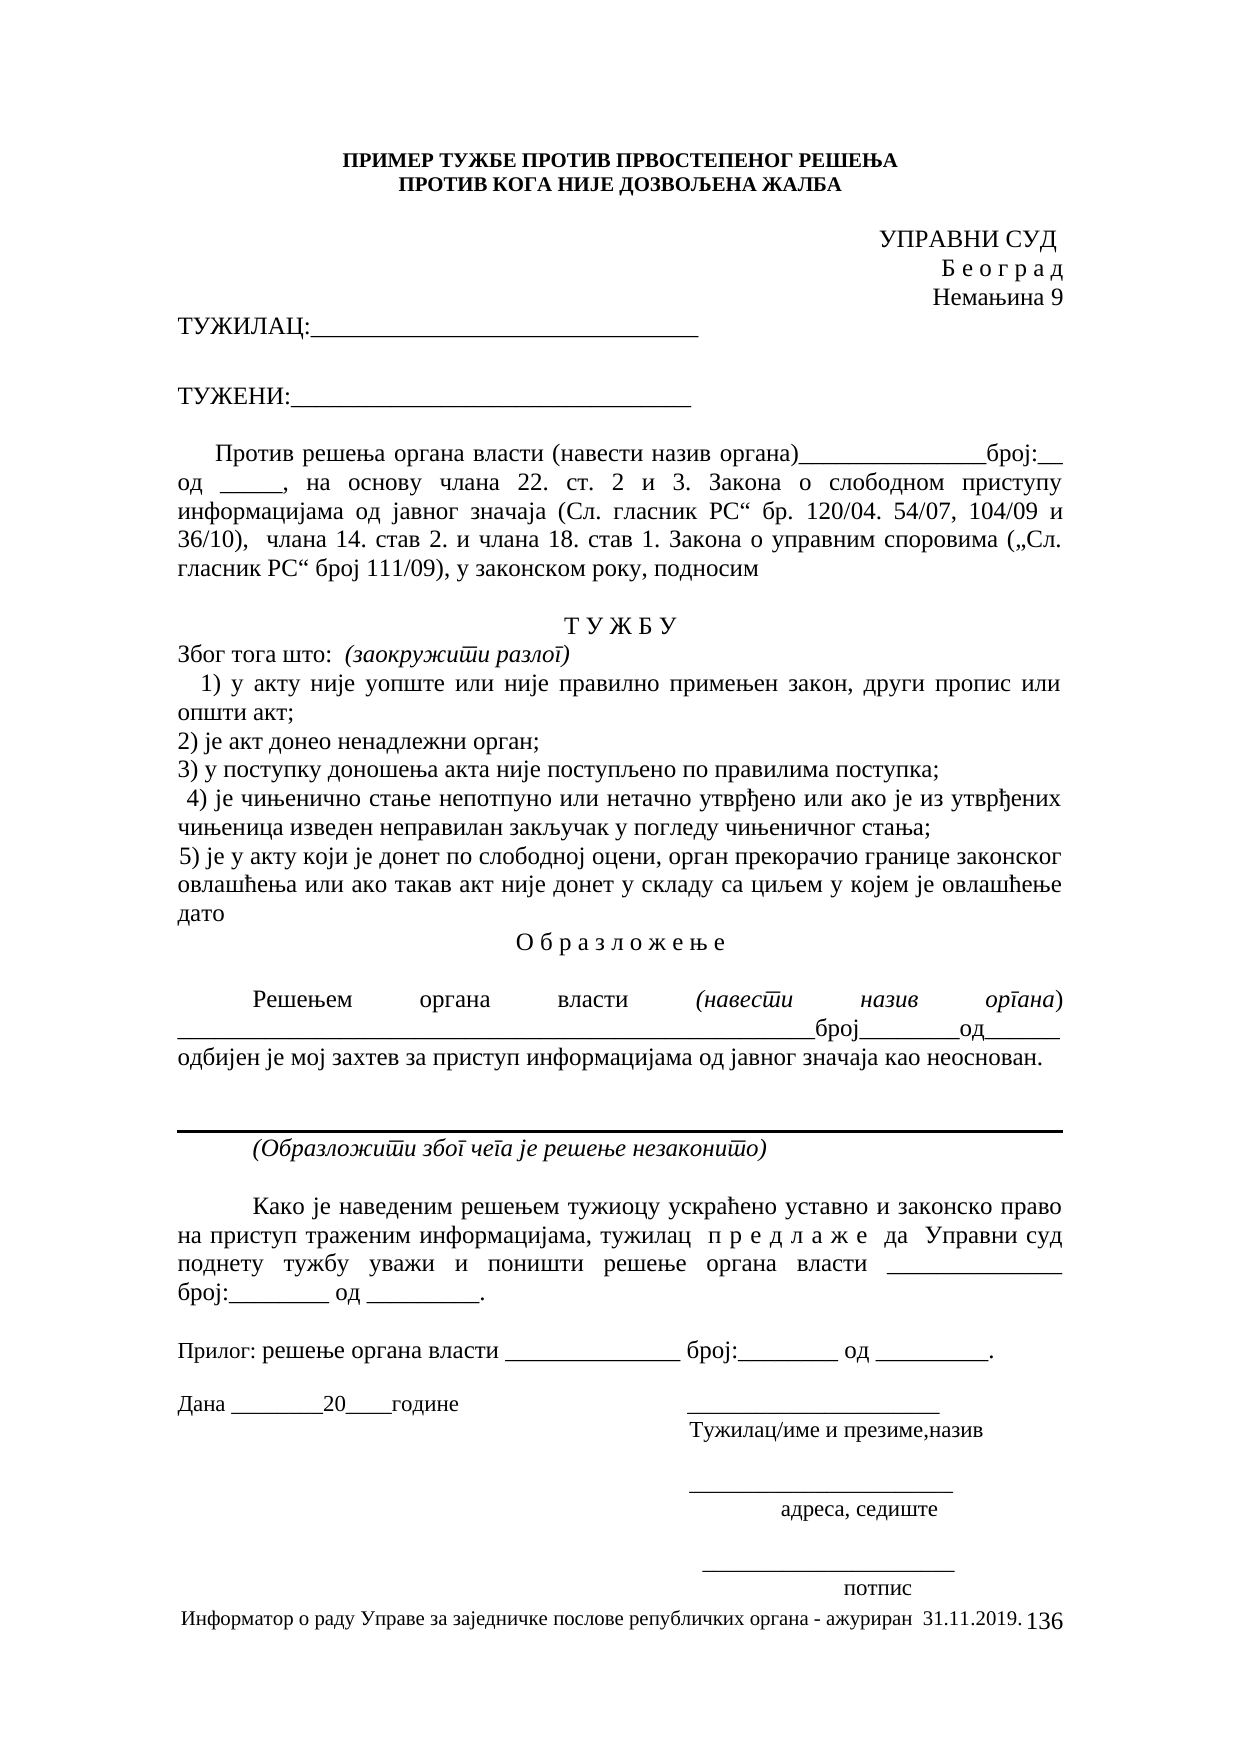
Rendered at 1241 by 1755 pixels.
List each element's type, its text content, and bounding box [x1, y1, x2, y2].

text Немањина 9 [215, 282, 1063, 311]
text Против решења органа власти (навести назив органа)_______________број:__ од _____, на основу члана 22. ст. 2 и 3. Закона о слободном приступу информацијама од јавног значаја (Сл. гласник РС“ бр. 120/04. 54/07, 104/09 и 36/10), члана 14. став 2. и члана 18. став 1. Закона о управним споровима („Сл. гласник РС“ број 111/09), у законском року, подносим [177, 438, 1063, 582]
text Прилог: решење органа власти ______________ број:________ од _________. [177, 1335, 1063, 1363]
text (Образложити због чега је решење незаконито) [177, 1133, 1063, 1162]
text Т У Ж Б У [177, 611, 1063, 639]
text 4) је чињенично стање непотпуно или нетачно утврђено или ако је из утврђених чињеница изведен неправилан закључак у погледу чињеничног стања; [140, 783, 1063, 841]
text УПРАВНИ СУД [177, 224, 1063, 253]
text О б р а з л о ж е њ е [177, 927, 1063, 956]
text 1) у акту није уопште или није правилно примењен закон, други пропис или општи акт; [140, 668, 1063, 726]
text Решењем органа власти (навести назив органа) ___________________________________________________број________од______ одбијен је мој захтев за приступ информацијама од јавног значаја као неоснован. [177, 984, 1063, 1071]
text Тужилац/име и презиме,назив [215, 1416, 1063, 1443]
text Како је наведеним решењем тужиоцу ускраћено уставно и законско право на приступ траженим информацијама, тужилац п р е д л а ж е да Управни суд поднету тужбу уважи и поништи решење органа власти ______________ број:________ од _________. [177, 1191, 1063, 1306]
text адреса, седиште [215, 1495, 1063, 1522]
text Дана ________20____године ______________________ [177, 1390, 1063, 1416]
text 3) у поступку доношења акта није поступљено по правилима поступка; [140, 754, 1063, 783]
text 5) је у акту који је донет по слободној оцени, орган прекорачио границе законског овлашћења или ако такав акт није донет у складу са циљем у којем је овлашћење дато [140, 841, 1063, 927]
text ______________________ [702, 1522, 1063, 1574]
text _______________________ [215, 1469, 1063, 1495]
text ПРОТИВ КОГА НИЈЕ ДОЗВОЉЕНА ЖАЛБА [177, 172, 1063, 196]
text 2) је акт донео ненадлежни орган; [140, 726, 1063, 754]
text Б е о г р а д [177, 253, 1063, 282]
text Због тога што: (заокружити разлог) [140, 639, 1063, 668]
text ПРИМЕР ТУЖБЕ ПРОТИВ ПРВОСТЕПЕНОГ РЕШЕЊА [177, 148, 1063, 172]
text ТУЖИЛАЦ:_______________________________ [177, 311, 1063, 339]
text потпис [215, 1574, 1063, 1601]
text ТУЖЕНИ:________________________________ [177, 381, 1063, 409]
